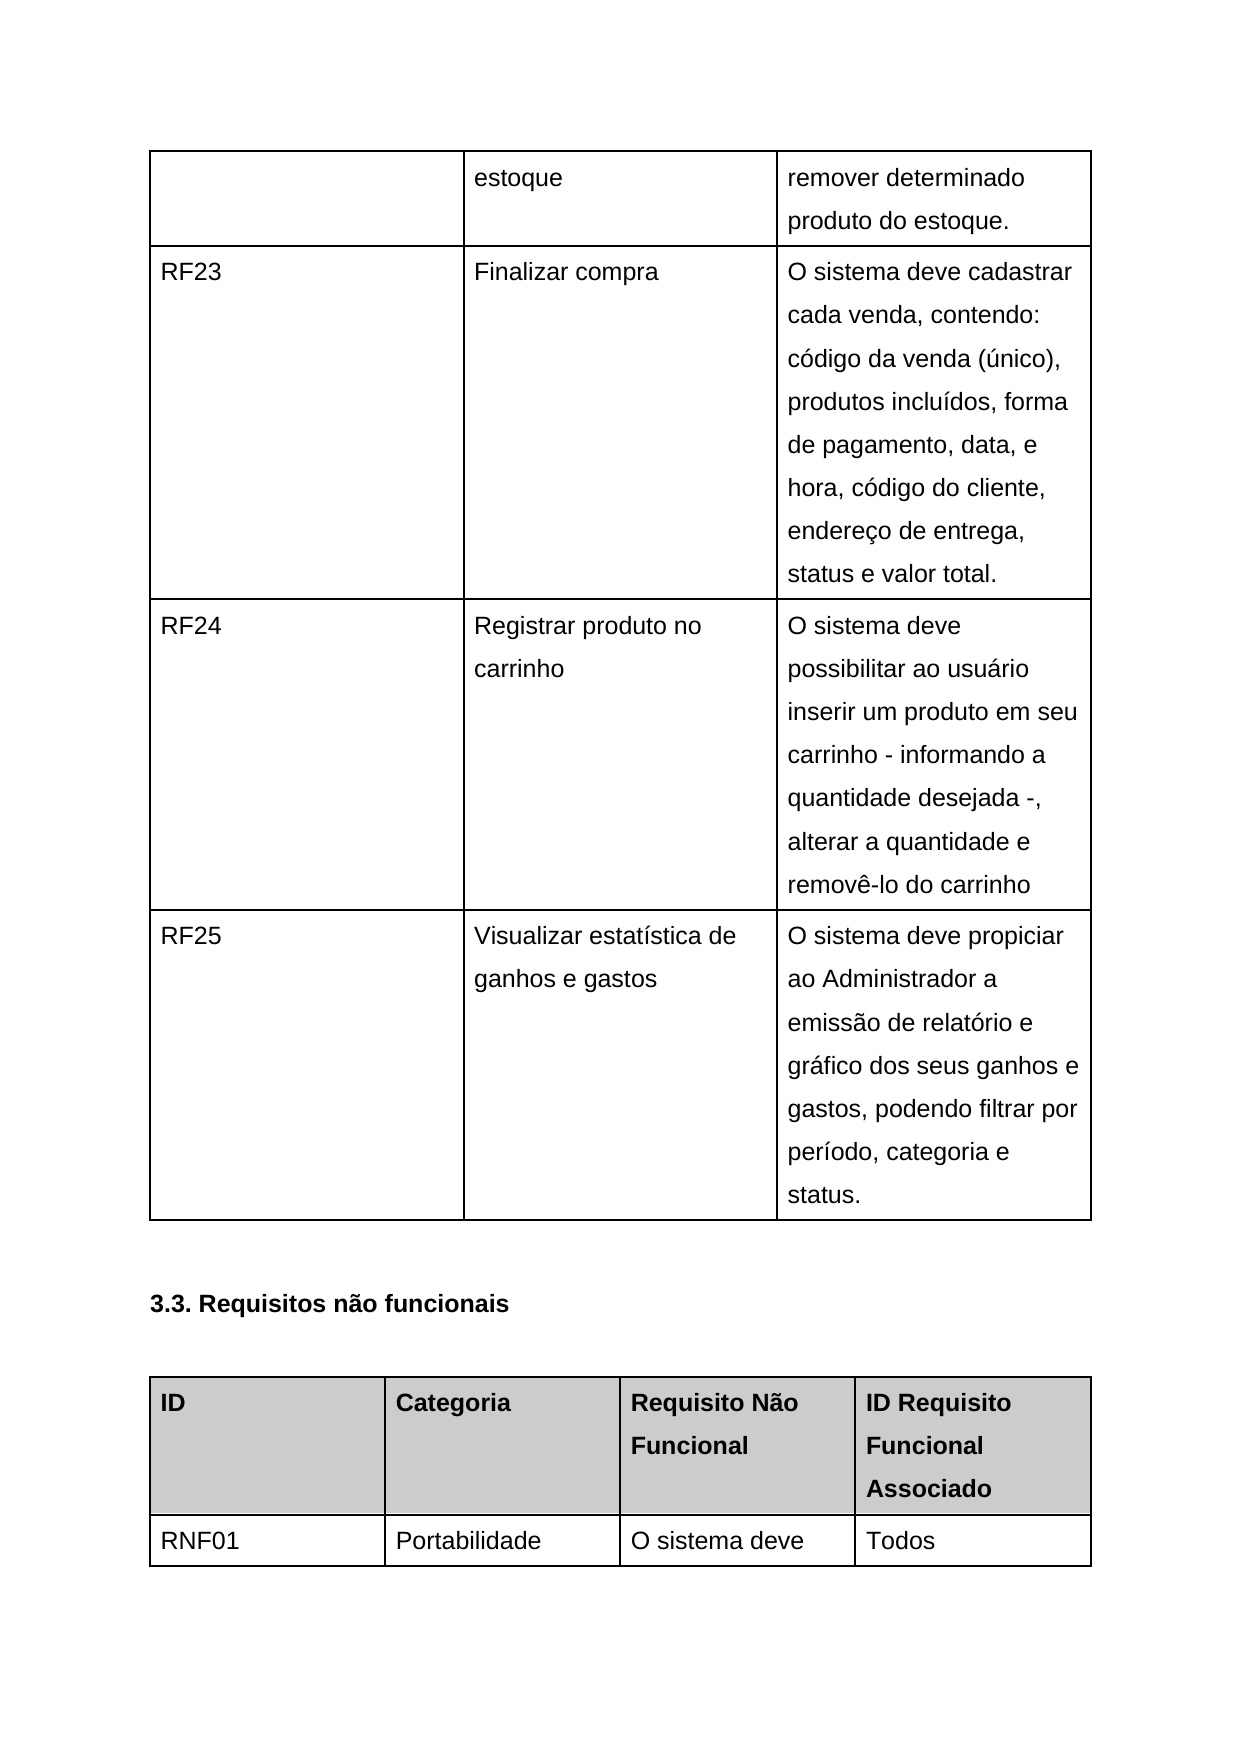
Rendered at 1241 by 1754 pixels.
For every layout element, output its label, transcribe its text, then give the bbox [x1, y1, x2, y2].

table_cell RF23 [151, 247, 463, 598]
table_cell estoque [465, 152, 776, 245]
table_cell O sistema deve [621, 1516, 854, 1565]
table_header Categoria [386, 1378, 619, 1513]
table_header ID [151, 1378, 384, 1513]
table_cell Visualizar estatística de ganhos e gastos [465, 911, 776, 1219]
table_header Requisito Não Funcional [621, 1378, 854, 1513]
text 3.3. Requisitos não funcionais [150, 1289, 1090, 1318]
table_cell Portabilidade [386, 1516, 619, 1565]
table_header ID Requisito Funcional Associado [856, 1378, 1090, 1513]
table_cell Registrar produto no carrinho [465, 600, 776, 909]
table_cell O sistema deve propiciar ao Administrador a emissão de relatório e gráfico dos seus ganhos e gastos, podendo filtrar por período, categoria e status. [778, 911, 1090, 1219]
table_cell RNF01 [151, 1516, 384, 1565]
table_cell O sistema deve possibilitar ao usuário inserir um produto em seu carrinho - informando a quantidade desejada -, alterar a quantidade e removê-lo do carrinho [778, 600, 1090, 909]
table_cell Todos [856, 1516, 1090, 1565]
table_cell remover determinado produto do estoque. [778, 152, 1090, 245]
table_cell RF25 [151, 911, 463, 1219]
table_cell O sistema deve cadastrar cada venda, contendo: código da venda (único), produtos incluídos, forma de pagamento, data, e hora, código do cliente, endereço de entrega, status e valor total. [778, 247, 1090, 598]
table_cell Finalizar compra [465, 247, 776, 598]
table_cell [151, 152, 463, 245]
table_cell RF24 [151, 600, 463, 909]
